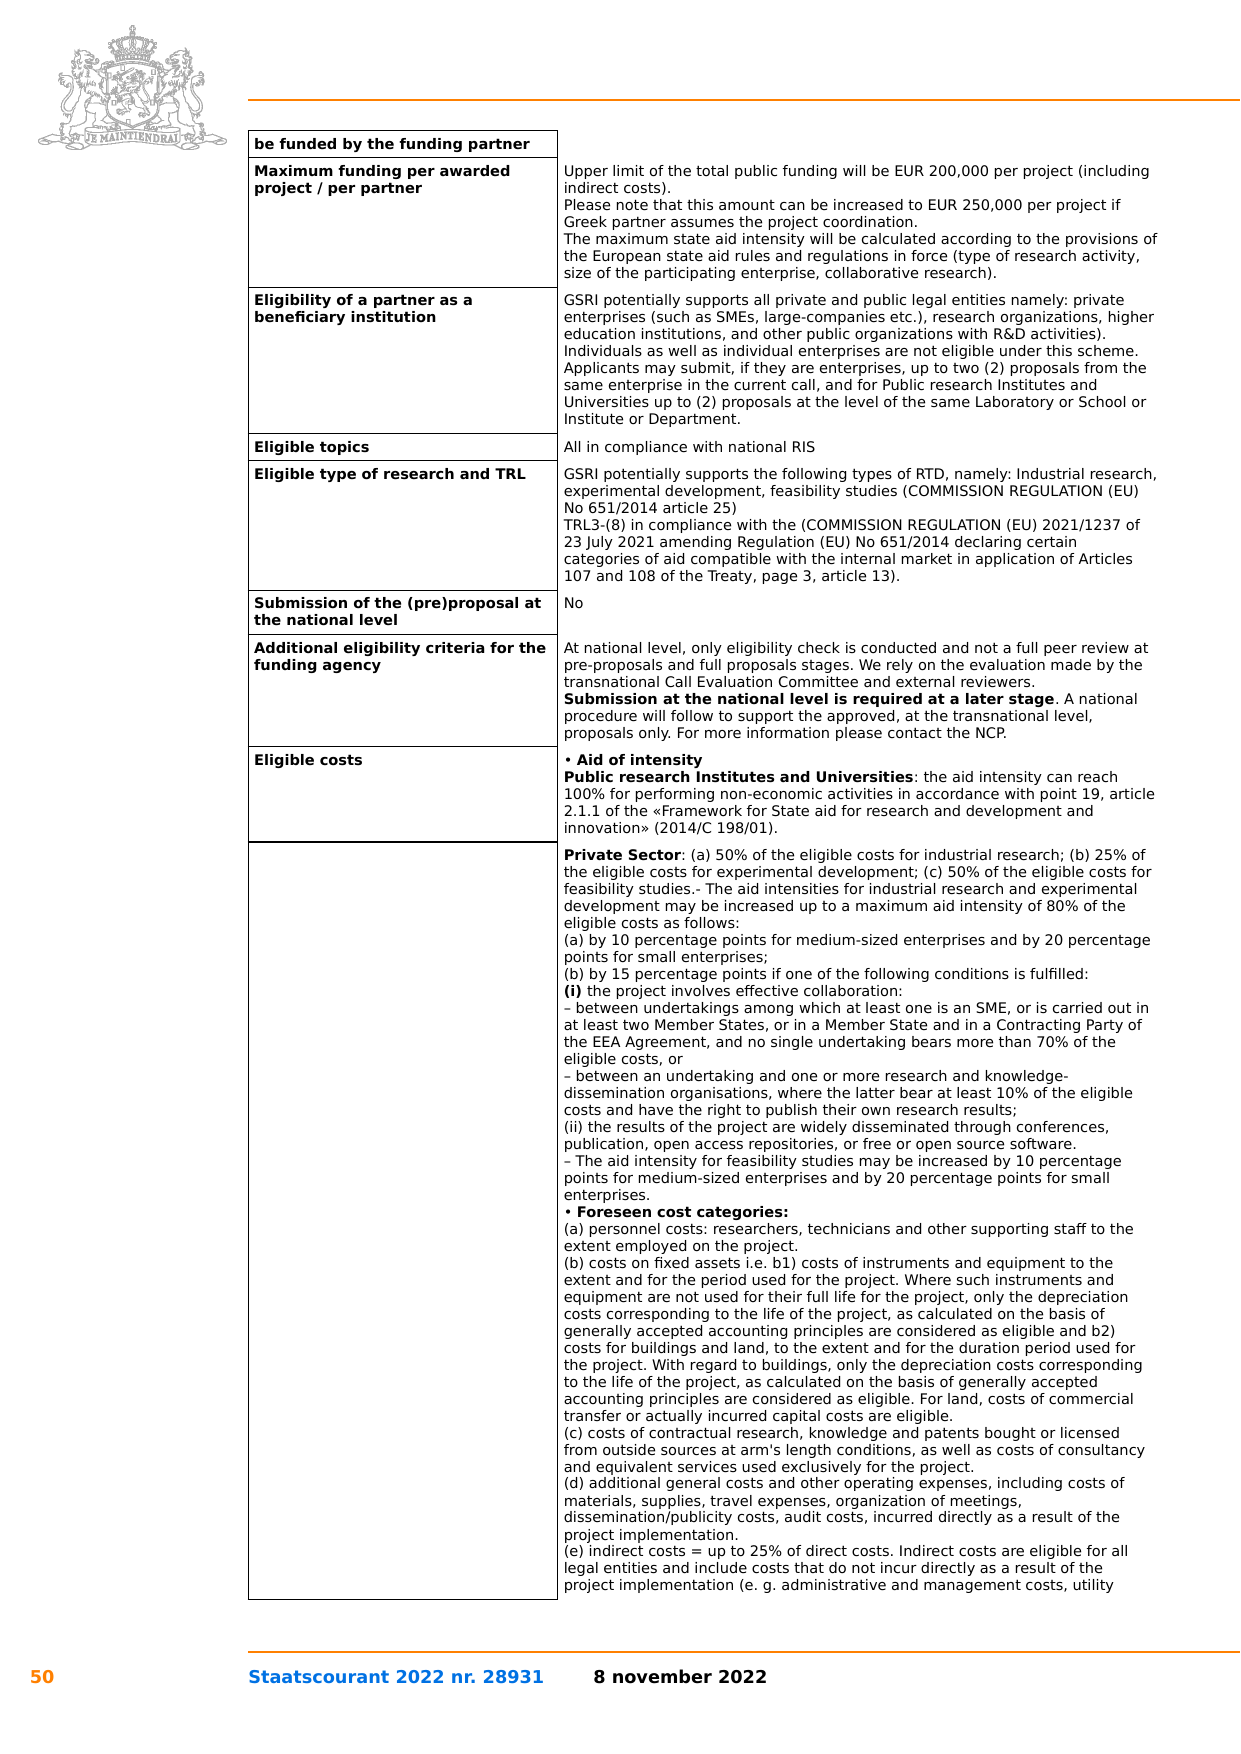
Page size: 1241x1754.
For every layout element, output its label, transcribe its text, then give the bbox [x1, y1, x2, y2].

table_cell Eligible topics [249, 434, 557, 460]
table_cell be funded by the funding partner [249, 131, 557, 157]
table_cell [558, 131, 1163, 157]
table_cell • Aid of intensity Public research Institutes and Universities: the aid intensity can reach 100% for performing non-economic activities in accordance with point 19, article 2.1.1 of the «Framework for State aid for research and development and innovation» (2014/C 198/01). [558, 747, 1163, 841]
table_cell GSRI potentially supports the following types of RTD, namely: Industrial research, experimental development, feasibility studies (COMMISSION REGULATION (EU) No 651/2014 article 25) TRL3-(8) in compliance with the (COMMISSION REGULATION (EU) 2021/1237 of 23 July 2021 amending Regulation (EU) No 651/2014 declaring certain categories of aid compatible with the internal market in application of Articles 107 and 108 of the Treaty, page 3, article 13). [558, 461, 1163, 589]
table_cell No [558, 591, 1163, 634]
table_cell At national level, only eligibility check is conducted and not a full peer review at pre-proposals and full proposals stages. We rely on the evaluation made by the transnational Call Evaluation Committee and external reviewers. Submission at the national level is required at a later stage. A national procedure will follow to support the approved, at the transnational level, proposals only. For more information please contact the NCP. [558, 635, 1163, 746]
table_cell Additional eligibility criteria for the funding agency [249, 635, 557, 746]
table_cell Private Sector: (a) 50% of the eligible costs for industrial research; (b) 25% of the eligible costs for experimental development; (c) 50% of the eligible costs for feasibility studies.- The aid intensities for industrial research and experimental development may be increased up to a maximum aid intensity of 80% of the eligible costs as follows: (a) by 10 percentage points for medium-sized enterprises and by 20 percentage points for small enterprises; (b) by 15 percentage points if one of the following conditions is fulfilled: (i) the project involves effective collaboration: – between undertakings among which at least one is an SME, or is carried out in at least two Member States, or in a Member State and in a Contracting Party of the EEA Agreement, and no single undertaking bears more than 70% of the eligible costs, or – between an undertaking and one or more research and knowledge-dissemination organisations, where the latter bear at least 10% of the eligible costs and have the right to publish their own research results; (ii) the results of the project are widely disseminated through conferences, publication, open access repositories, or free or open source software. – The aid intensity for feasibility studies may be increased by 10 percentage points for medium-sized enterprises and by 20 percentage points for small enterprises. • Foreseen cost categories: (a) personnel costs: researchers, technicians and other supporting staff to the extent employed on the project. (b) costs on fixed assets i.e. b1) costs of instruments and equipment to the extent and for the period used for the project. Where such instruments and equipment are not used for their full life for the project, only the depreciation costs corresponding to the life of the project, as calculated on the basis of generally accepted accounting principles are considered as eligible and b2) costs for buildings and land, to the extent and for the duration period used for the project. With regard to buildings, only the depreciation costs corresponding to the life of the project, as calculated on the basis of generally accepted accounting principles are considered as eligible. For land, costs of commercial transfer or actually incurred capital costs are eligible. (c) costs of contractual research, knowledge and patents bought or licensed from outside sources at arm's length conditions, as well as costs of consultancy and equivalent services used exclusively for the project. (d) additional general costs and other operating expenses, including costs of materials, supplies, travel expenses, organization of meetings, dissemination/publicity costs, audit costs, incurred directly as a result of the project implementation. (e) indirect costs = up to 25% of direct costs. Indirect costs are eligible for all legal entities and include costs that do not incur directly as a result of the project implementation (e. g. administrative and management costs, utility [558, 843, 1163, 1599]
table_cell Submission of the (pre)proposal at the national level [249, 591, 557, 634]
table_cell GSRI potentially supports all private and public legal entities namely: private enterprises (such as SMEs, large-companies etc.), research organizations, higher education institutions, and other public organizations with R&D activities). Individuals as well as individual enterprises are not eligible under this scheme. Applicants may submit, if they are enterprises, up to two (2) proposals from the same enterprise in the current call, and for Public research Institutes and Universities up to (2) proposals at the level of the same Laboratory or School or Institute or Department. [558, 288, 1163, 433]
table_cell [249, 843, 557, 1599]
table_cell Maximum funding per awarded project / per partner [249, 158, 557, 287]
table_cell Eligibility of a partner as a beneficiary institution [249, 288, 557, 433]
picture [38, 25, 227, 150]
table_cell Upper limit of the total public funding will be EUR 200,000 per project (including indirect costs). Please note that this amount can be increased to EUR 250,000 per project if Greek partner assumes the project coordination. The maximum state aid intensity will be calculated according to the provisions of the European state aid rules and regulations in force (type of research activity, size of the participating enterprise, collaborative research). [558, 158, 1163, 287]
table_cell Eligible costs [249, 747, 557, 841]
table_cell Eligible type of research and TRL [249, 461, 557, 589]
table_cell All in compliance with national RIS [558, 434, 1163, 460]
